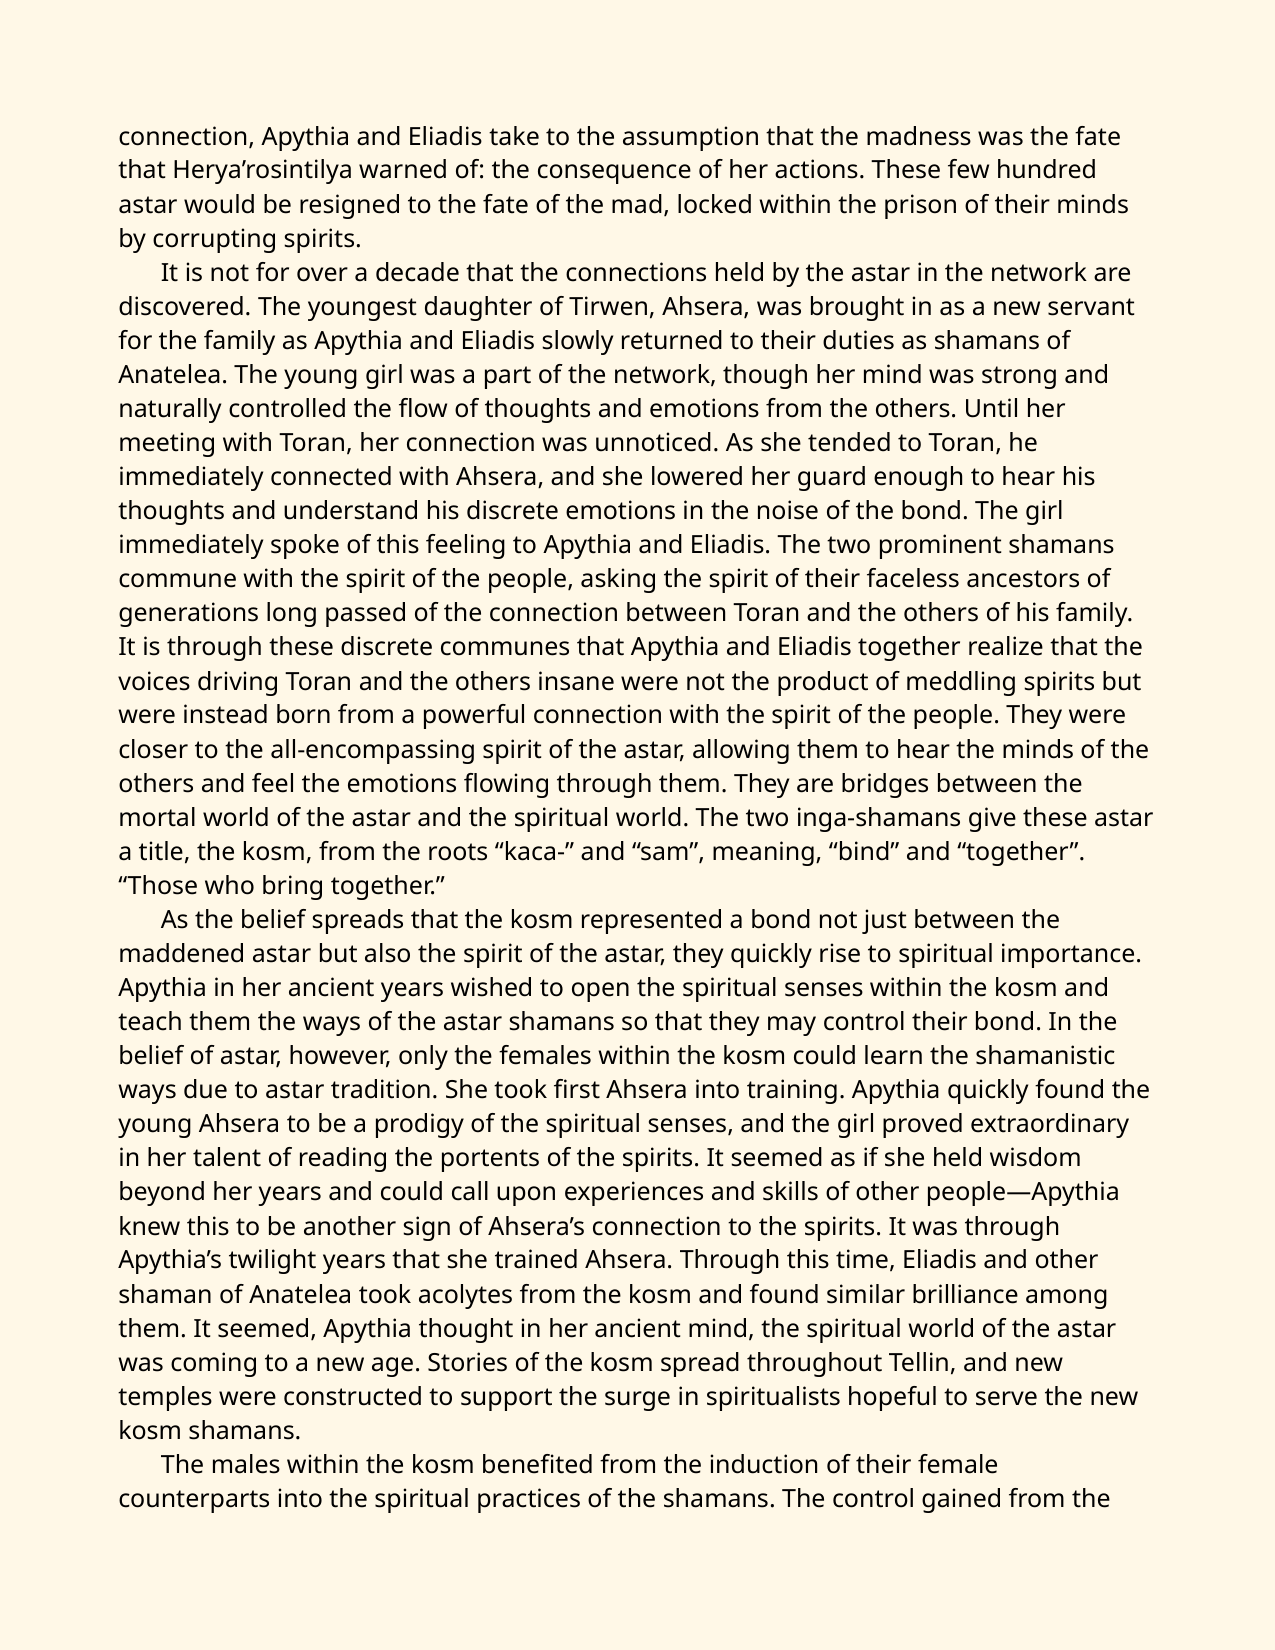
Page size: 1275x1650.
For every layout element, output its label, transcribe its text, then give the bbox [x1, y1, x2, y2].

text It is not for over a decade that the connections held by the astar in the network are discovered. The youngest daughter of Tirwen, Ahsera, was brought in as a new servant for the family as Apythia and Eliadis slowly returned to their duties as shamans of Anatelea. The young girl was a part of the network, though her mind was strong and naturally controlled the flow of thoughts and emotions from the others. Until her meeting with Toran, her connection was unnoticed. As she tended to Toran, he immediately connected with Ahsera, and she lowered her guard enough to hear his thoughts and understand his discrete emotions in the noise of the bond. The girl immediately spoke of this feeling to Apythia and Eliadis. The two prominent shamans commune with the spirit of the people, asking the spirit of their faceless ancestors of generations long passed of the connection between Toran and the others of his family. It is through these discrete communes that Apythia and Eliadis together realize that the voices driving Toran and the others insane were not the product of meddling spirits but were instead born from a powerful connection with the spirit of the people. They were closer to the all-encompassing spirit of the astar, allowing them to hear the minds of the others and feel the emotions flowing through them. They are bridges between the mortal world of the astar and the spiritual world. The two inga-shamans give these astar a title, the kosm, from the roots “kaca-” and “sam”, meaning, “bind” and “together”. “Those who bring together.” [118, 254, 1157, 902]
text The males within the kosm benefited from the induction of their female counterparts into the spiritual practices of the shamans. The control gained from the [118, 1447, 1157, 1515]
text connection, Apythia and Eliadis take to the assumption that the madness was the fate that Herya’rosintilya warned of: the consequence of her actions. These few hundred astar would be resigned to the fate of the mad, locked within the prison of their minds by corrupting spirits. [118, 118, 1157, 254]
text As the belief spreads that the kosm represented a bond not just between the maddened astar but also the spirit of the astar, they quickly rise to spiritual importance. Apythia in her ancient years wished to open the spiritual senses within the kosm and teach them the ways of the astar shamans so that they may control their bond. In the belief of astar, however, only the females within the kosm could learn the shamanistic ways due to astar tradition. She took first Ahsera into training. Apythia quickly found the young Ahsera to be a prodigy of the spiritual senses, and the girl proved extraordinary in her talent of reading the portents of the spirits. It seemed as if she held wisdom beyond her years and could call upon experiences and skills of other people—Apythia knew this to be another sign of Ahsera’s connection to the spirits. It was through Apythia’s twilight years that she trained Ahsera. Through this time, Eliadis and other shaman of Anatelea took acolytes from the kosm and found similar brilliance among them. It seemed, Apythia thought in her ancient mind, the spiritual world of the astar was coming to a new age. Stories of the kosm spread throughout Tellin, and new temples were constructed to support the surge in spiritualists hopeful to serve the new kosm shamans. [118, 902, 1157, 1447]
